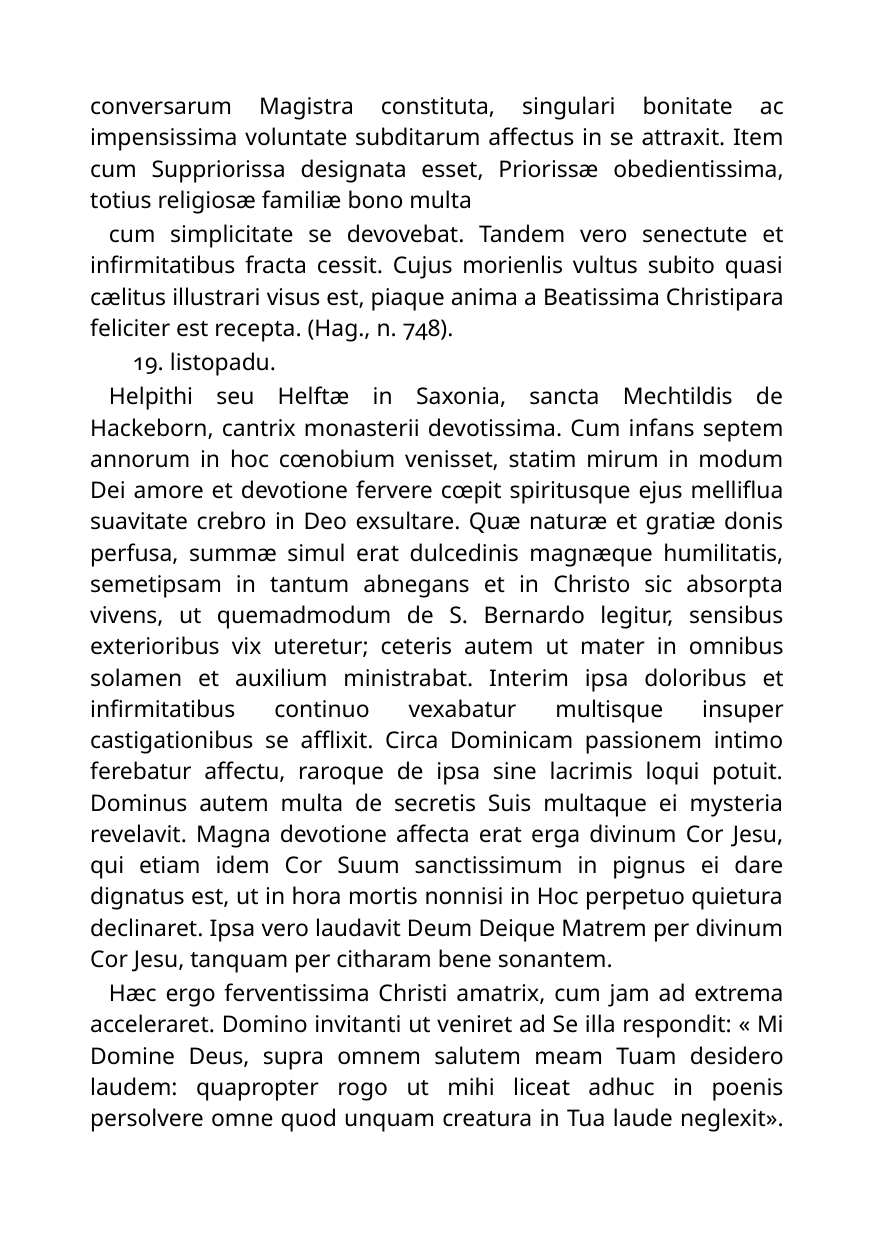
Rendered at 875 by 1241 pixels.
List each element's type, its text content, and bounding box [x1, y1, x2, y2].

text cum simplicitate se devovebat. Tandem vero senectute et infirmitatibus fracta cessit. Cujus morienlis vultus subito quasi cælitus illustrari visus est, piaque anima a Beatissima Christipara feliciter est recepta. (Hag., n. 748). [90, 218, 784, 343]
text Helpithi seu Helftæ in Saxonia, sancta Mechtildis de Hackeborn, cantrix monasterii devotissima. Cum infans septem annorum in hoc cœnobium venisset, statim mirum in modum Dei amore et devotione fervere cœpit spiritusque ejus melliflua suavitate crebro in Deo exsultare. Quæ naturæ et gratiæ donis perfusa, summæ simul erat dulcedinis magnæque humilitatis, semetipsam in tantum abnegans et in Christo sic absorpta vivens, ut quemadmodum de S. Bernardo legitur, sensibus exterioribus vix uteretur; ceteris autem ut mater in omnibus solamen et auxilium ministrabat. Interim ipsa doloribus et infirmitatibus continuo vexabatur multisque insuper castigationibus se afflixit. Circa Dominicam passionem intimo ferebatur affectu, raroque de ipsa sine lacrimis loqui potuit. Dominus autem multa de secretis Suis multaque ei mysteria revelavit. Magna devotione affecta erat erga divinum Cor Jesu, qui etiam idem Cor Suum sanctissimum in pignus ei dare dignatus est, ut in hora mortis nonnisi in Hoc perpetuo quietura declinaret. Ipsa vero laudavit Deum Deique Matrem per divinum Cor Jesu, tanquam per citharam bene sonantem. [90, 380, 784, 974]
text conversarum Magistra consti­tuta, singulari bonitate ac impensissima voluntate subditarum affectus in se attraxit. Item cum Suppriorissa designata esset, Priorissæ obedientissima, totius religiosæ familiæ bono multa [90, 90, 784, 215]
text Hæc ergo ferventissima Christi amatrix, cum jam ad extrema acceleraret. Domino invitanti ut veniret ad Se illa respondit: « Mi Domine Deus, supra omnem salutem meam Tuam desidero laudem: quapropter rogo ut mihi liceat adhuc in poenis persolvere omne quod unquam creatura in Tua laude neglexit». [90, 977, 784, 1133]
text 19. listopadu. [90, 346, 784, 377]
